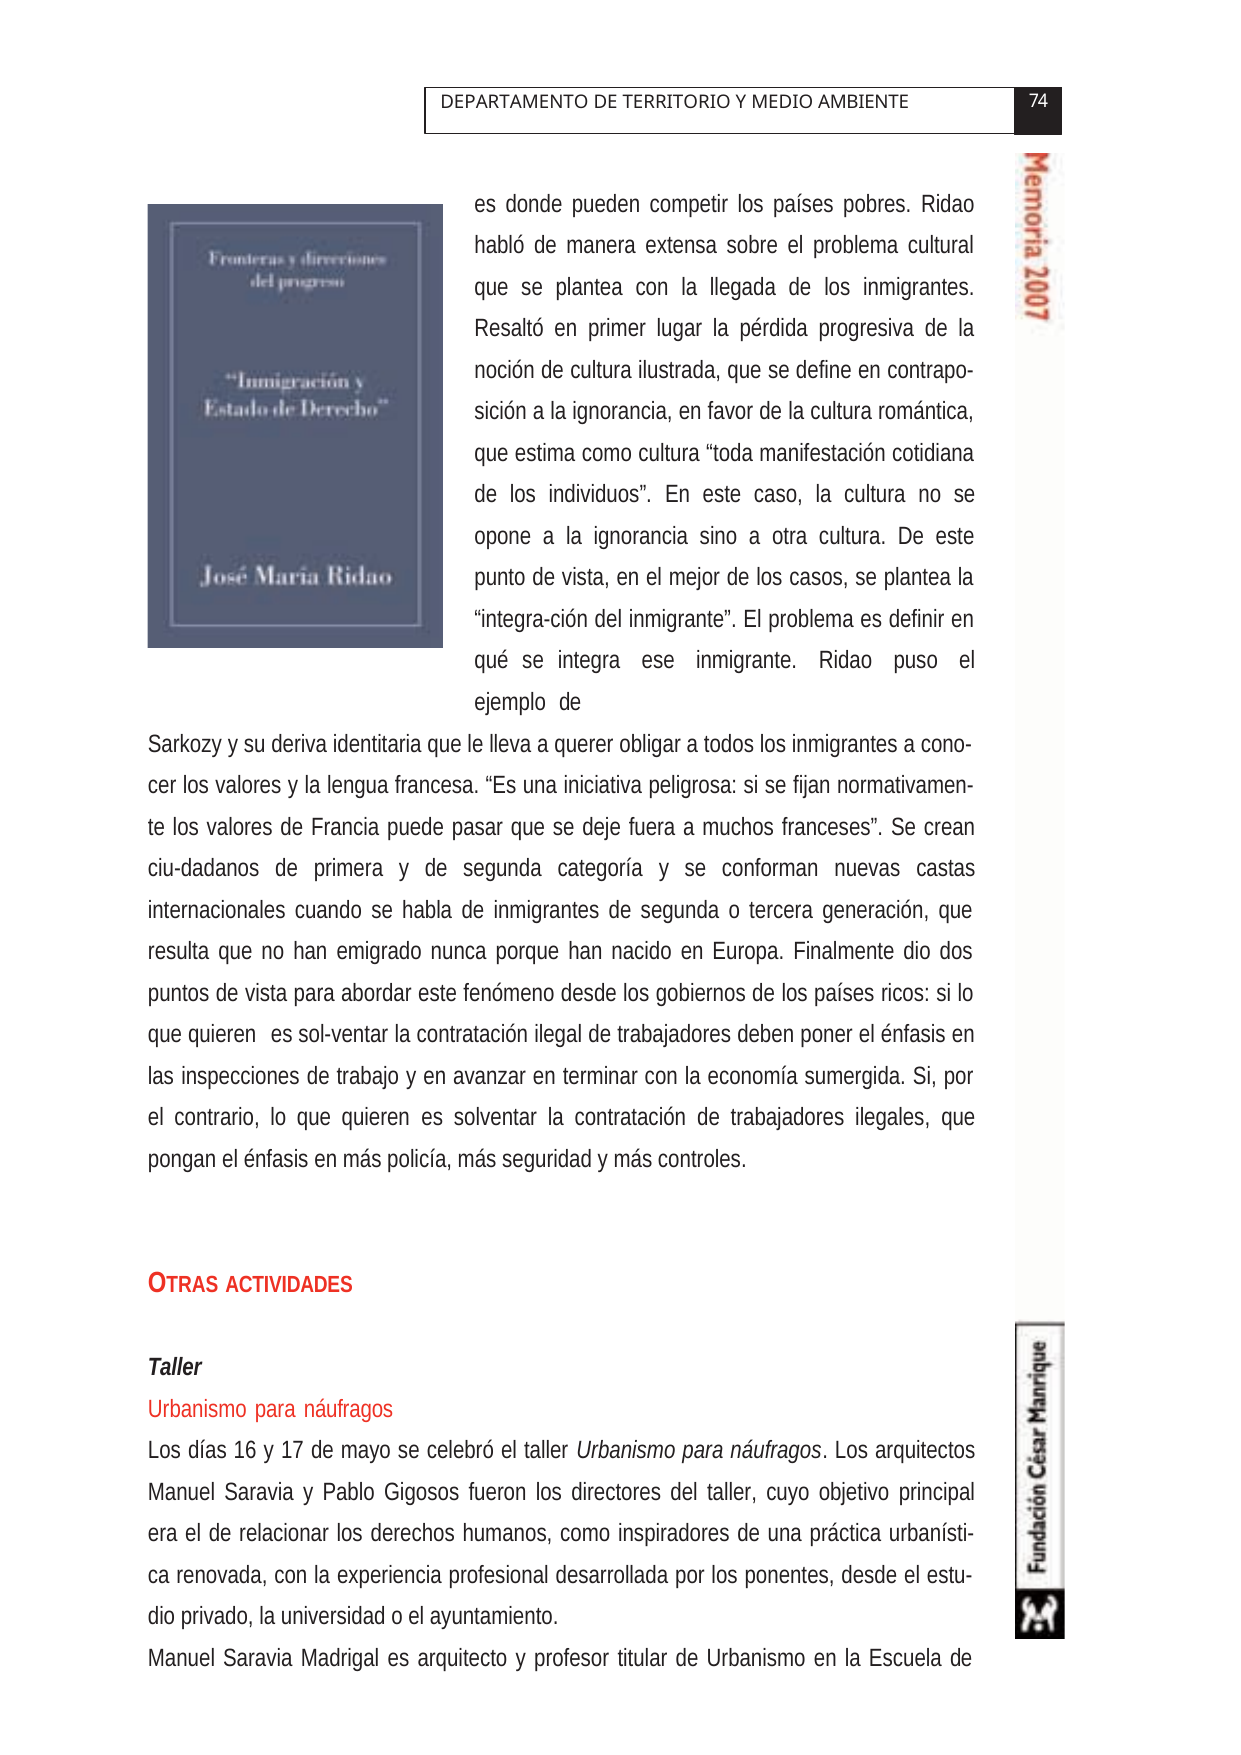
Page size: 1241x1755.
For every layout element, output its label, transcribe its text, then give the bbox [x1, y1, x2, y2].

text [1065, 1394, 1167, 1423]
text es donde pueden competir los países pobres. Ridao habló de manera extensa sobre el problema cultural que se plantea con la llegada de los inmigrantes. Resaltó en primer lugar la pérdida progresiva de la noción de cultura ilustrada, que se define en contrapo-sición a la ignorancia, en favor de la cultura romántica, que estima como cultura “toda manifestación cotidiana de los individuos”. En este caso, la cultura no se opone a la ignorancia sino a otra cultura. De este punto de vista, en el mejor de los casos, se plantea la “integra-ción del inmigrante”. El problema es definir en qué se integra ese inmigrante. Ridao puso el ejemplo de [474, 189, 975, 715]
subtitle Taller [148, 1352, 1015, 1381]
text Manuel Saravia Madrigal es arquitecto y profesor titular de Urbanismo en la Escuela de [148, 1643, 1167, 1672]
subtitle [1065, 1265, 1167, 1298]
subtitle Otras actividades [148, 1265, 1015, 1298]
subtitle [1065, 1352, 1167, 1381]
text Sarkozy y su deriva identitaria que le lleva a querer obligar a todos los inmigrantes a cono-cer los valores y la lengua francesa. “Es una iniciativa peligrosa: si se fijan normativamen-te los valores de Francia puede pasar que se deje fuera a muchos franceses”. Se crean ciu-dadanos de primera y de segunda categoría y se conforman nuevas castas internacionales cuando se habla de inmigrantes de segunda o tercera generación, que resulta que no han emigrado nunca porque han nacido en Europa. Finalmente dio dos puntos de vista para abordar este fenómeno desde los gobiernos de los países ricos: si lo que quieren es sol-ventar la contratación ilegal de trabajadores deben poner el énfasis en las inspecciones de trabajo y en avanzar en terminar con la economía sumergida. Si, por el contrario, lo que quieren es solventar la contratación de trabajadores ilegales, que pongan el énfasis en más policía, más seguridad y más controles. [148, 729, 975, 1172]
text Los días 16 y 17 de mayo se celebró el taller Urbanismo para náufragos. Los arquitectos Manuel Saravia y Pablo Gigosos fueron los directores del taller, cuyo objetivo principal era el de relacionar los derechos humanos, como inspiradores de una práctica urbanísti-ca renovada, con la experiencia profesional desarrollada por los ponentes, desde el estu-dio privado, la universidad o el ayuntamiento. [148, 1436, 975, 1630]
text Urbanismo para náufragos [148, 1394, 1015, 1423]
